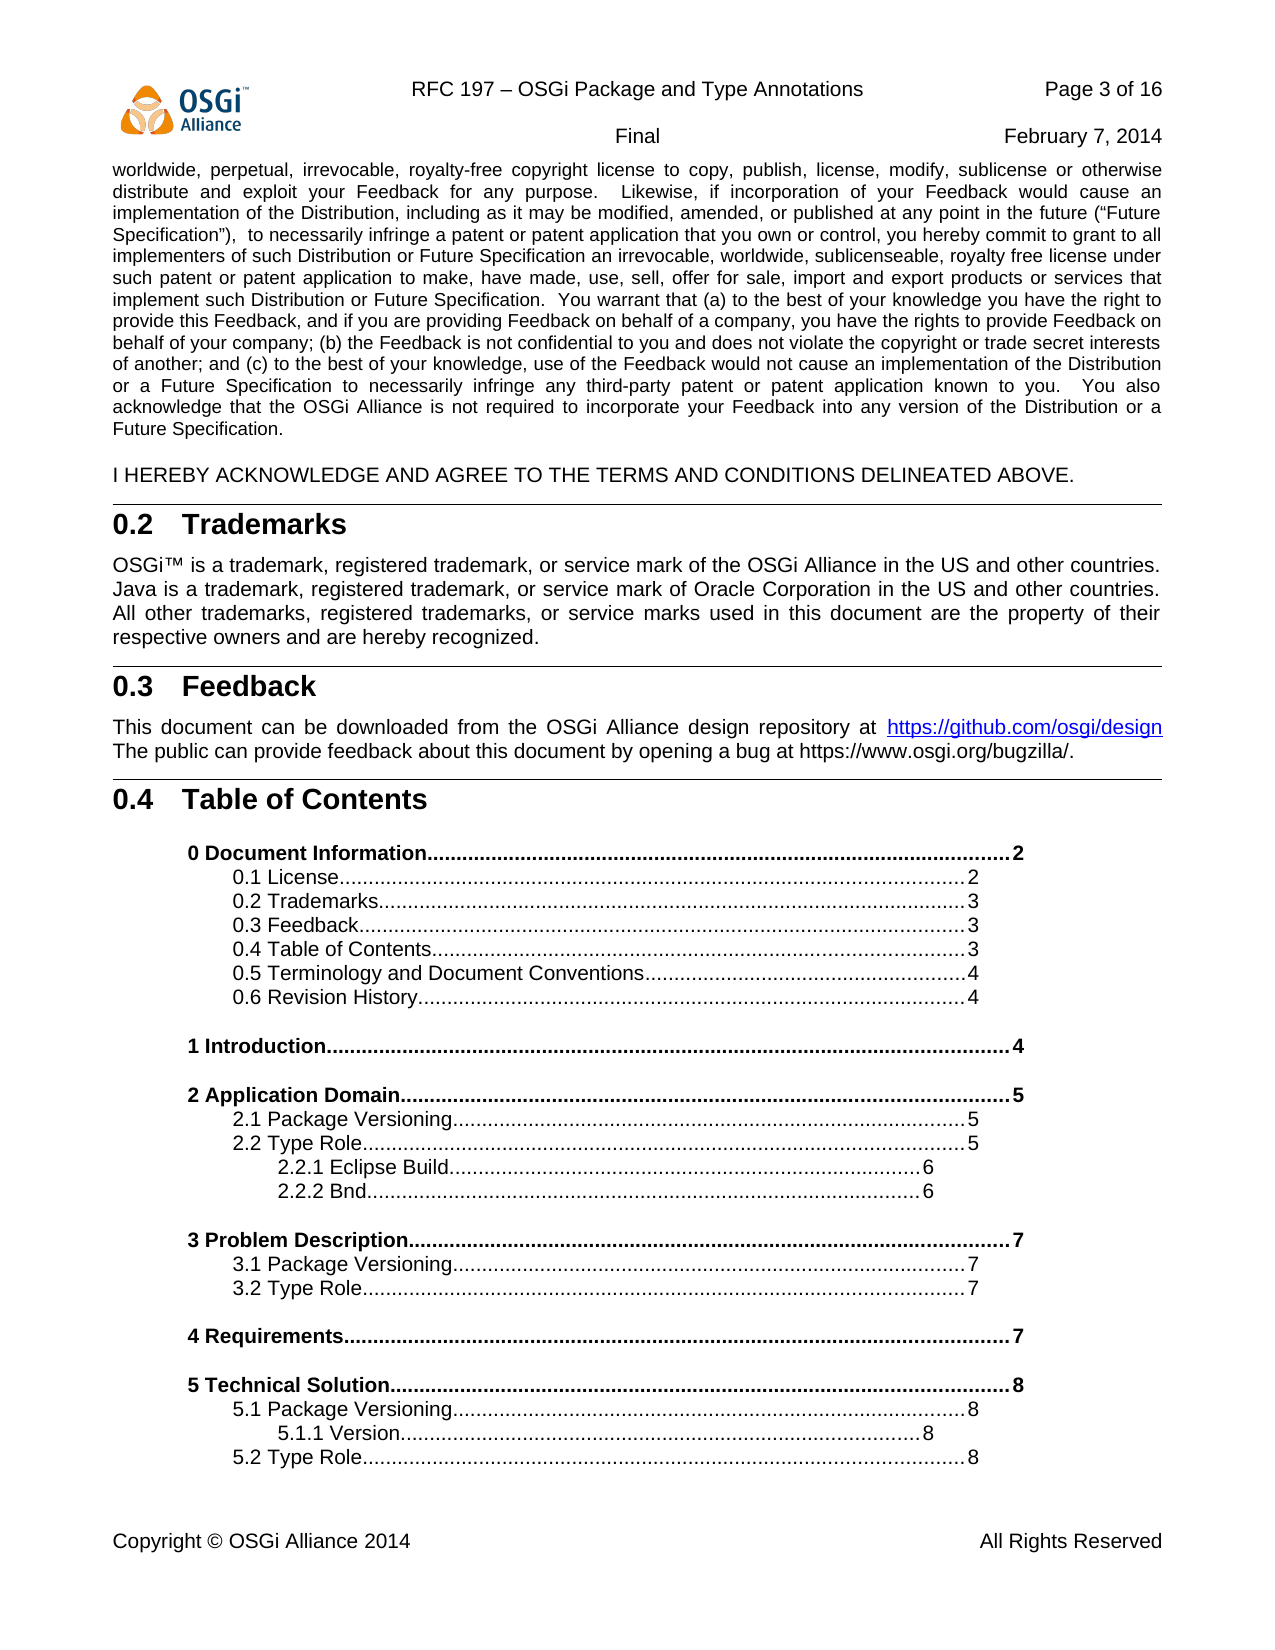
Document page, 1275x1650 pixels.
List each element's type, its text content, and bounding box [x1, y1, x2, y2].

text This document can be downloaded from the OSGi Alliance design repository at https://github.com/osgi/design The public can provide feedback about this document by opening a bug at https://www.osgi.org/bugzilla/. [112, 715, 1162, 763]
text 4 Requirements 7 [187, 1324, 1162, 1348]
subtitle Trademarks [112, 505, 1162, 541]
text 3 Problem Description 7 [187, 1227, 1162, 1251]
text 3.1 Package Versioning 7 [232, 1251, 1162, 1275]
text 5.1.1 Version 8 [277, 1421, 1162, 1445]
text 0 Document Information 2 [187, 841, 1162, 865]
text 2.2.2 Bnd 6 [277, 1178, 1162, 1202]
text 1 Introduction 4 [187, 1034, 1162, 1058]
text 0.5 Terminology and Document Conventions 4 [232, 961, 1162, 985]
text 5.1 Package Versioning 8 [232, 1397, 1162, 1421]
text 0.6 Revision History 4 [232, 985, 1162, 1009]
text OSGi™ is a trademark, registered trademark, or service mark of the OSGi Alliance in the US and other countries. Java is a trademark, registered trademark, or service mark of Oracle Corporation in the US and other countries. All other trademarks, registered trademarks, or service marks used in this document are the property of their respective owners and are hereby recognized. [112, 553, 1162, 649]
text 3.2 Type Role 7 [232, 1275, 1162, 1299]
text 0.4 Table of Contents 3 [232, 937, 1162, 961]
text 0.3 Feedback 3 [232, 913, 1162, 937]
text 2.2.1 Eclipse Build 6 [277, 1154, 1162, 1178]
text 5.2 Type Role 8 [232, 1445, 1162, 1469]
text 0.2 Trademarks 3 [232, 889, 1162, 913]
text 5 Technical Solution 8 [187, 1373, 1162, 1397]
picture [113, 78, 257, 142]
text 2.2 Type Role 5 [232, 1131, 1162, 1154]
subtitle Feedback [112, 667, 1162, 702]
text 0.1 License 2 [232, 865, 1162, 889]
text worldwide, perpetual, irrevocable, royalty-free copyright license to copy, publish, license, modify, sublicense or otherwise distribute and exploit your Feedback for any purpose. Likewise, if incorporation of your Feedback would cause an implementation of the Distribution, including as it may be modified, amended, or published at any point in the future (“Future Specification”), to necessarily infringe a patent or patent application that you own or control, you hereby commit to grant to all implementers of such Distribution or Future Specification an irrevocable, worldwide, sublicenseable, royalty free license under such patent or patent application to make, have made, use, sell, offer for sale, import and export products or services that implement such Distribution or Future Specification. You warrant that (a) to the best of your knowledge you have the right to provide this Feedback, and if you are providing Feedback on behalf of a company, you have the rights to provide Feedback on behalf of your company; (b) the Feedback is not confidential to you and does not violate the copyright or trade secret interests of another; and (c) to the best of your knowledge, use of the Feedback would not cause an implementation of the Distribution or a Future Specification to necessarily infringe any third-party patent or patent application known to you. You also acknowledge that the OSGi Alliance is not required to incorporate your Feedback into any version of the Distribution or a Future Specification. [112, 159, 1162, 439]
subtitle Table of Contents [112, 780, 1162, 816]
text I HEREBY ACKNOWLEDGE AND AGREE TO THE TERMS AND CONDITIONS DELINEATED ABOVE. [112, 463, 1162, 487]
text 2.1 Package Versioning 5 [232, 1107, 1162, 1131]
text 2 Application Domain 5 [187, 1083, 1162, 1107]
